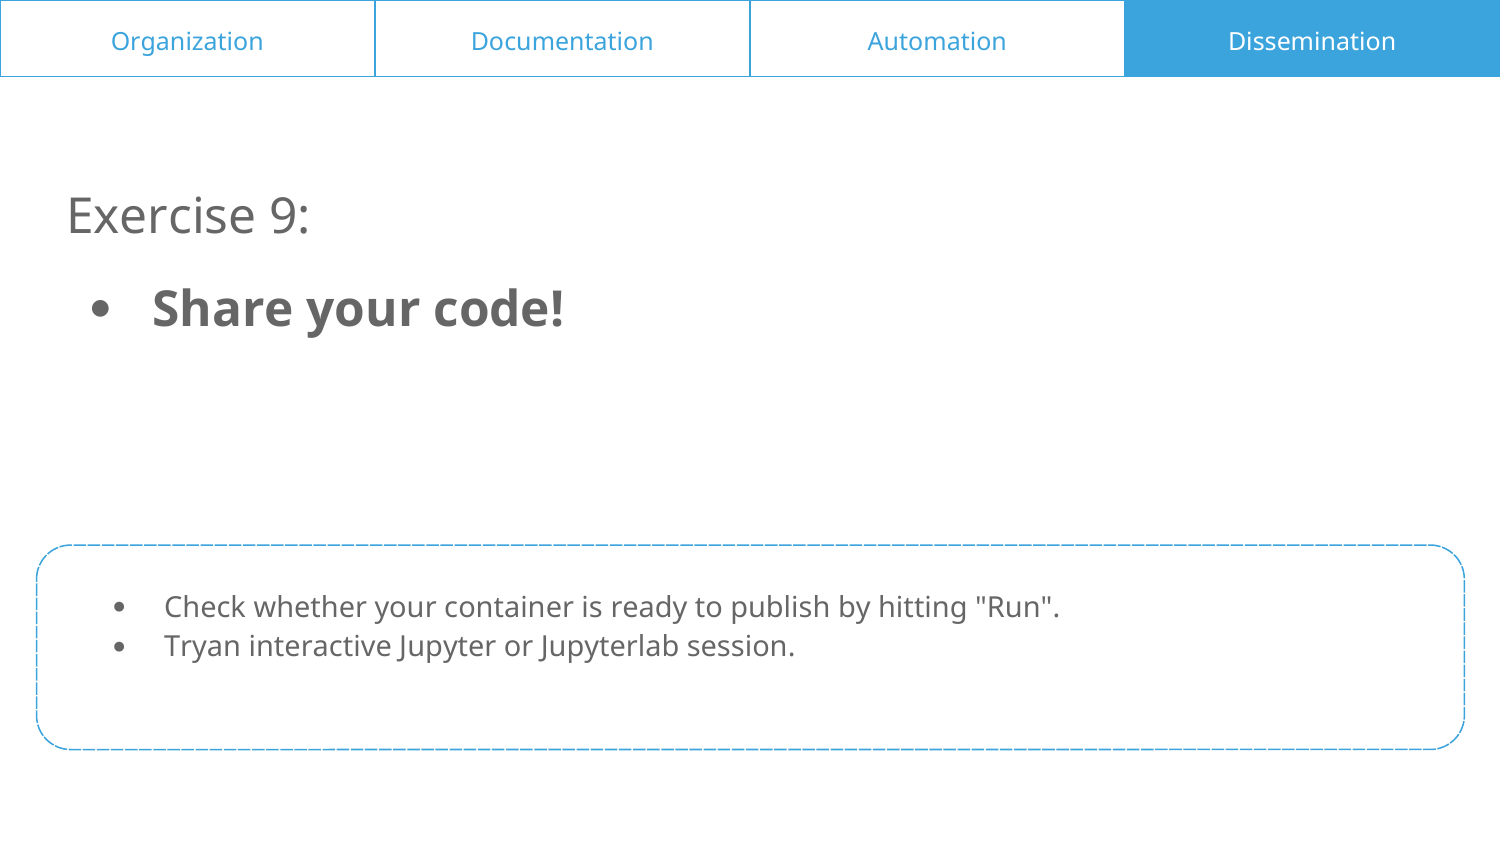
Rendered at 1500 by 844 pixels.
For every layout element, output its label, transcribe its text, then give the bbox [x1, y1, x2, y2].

text_box Documentation [375, 0, 749, 77]
text_box Organization [0, 0, 374, 77]
list Exercise 9: Share your code! Check whether your container is ready to publish by hitting "Run". Tryan interactive Jupyter or Jupyterlab session. [51, 159, 1479, 750]
text_box Dissemination [1125, 0, 1500, 77]
text_box Automation [750, 0, 1124, 77]
